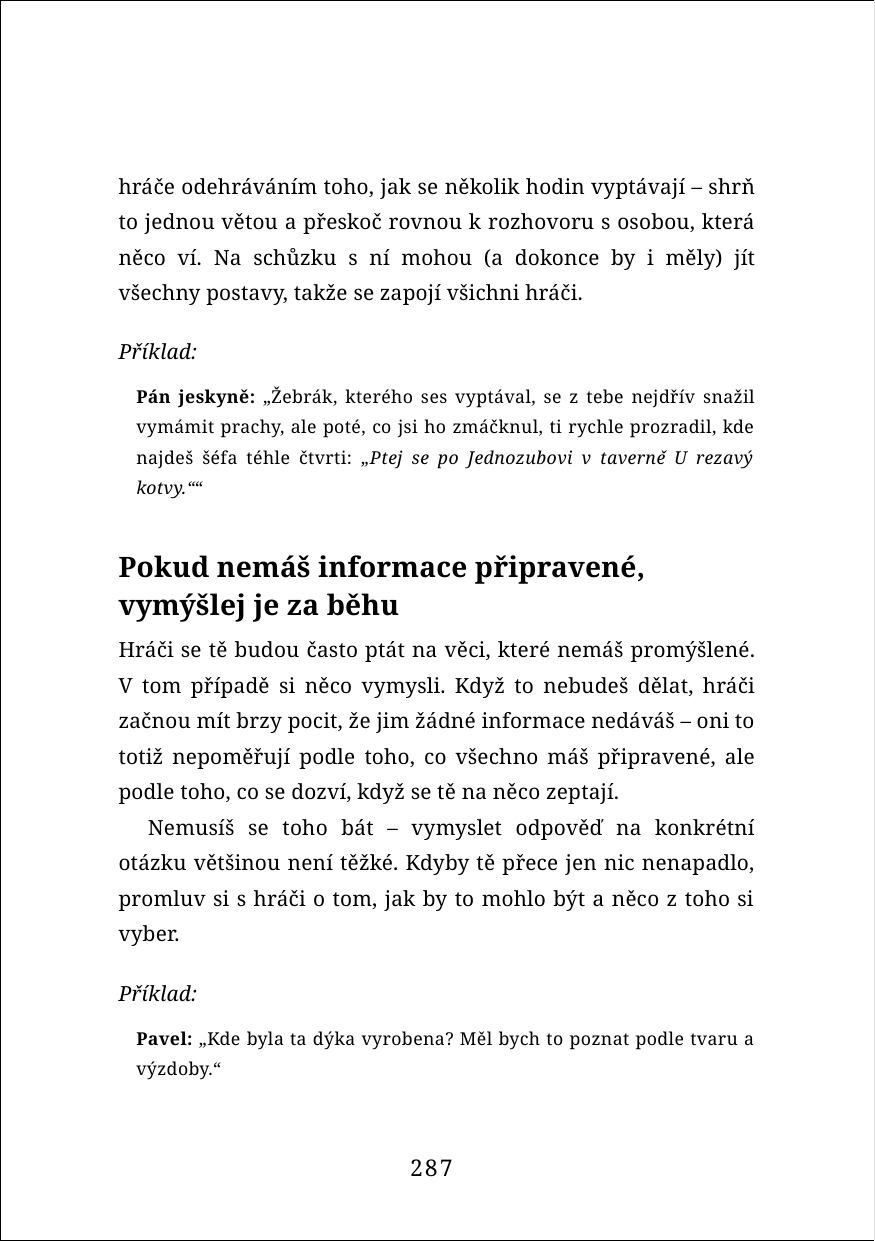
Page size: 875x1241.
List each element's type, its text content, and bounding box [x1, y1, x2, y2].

text Pavel: „Kde byla ta dýka vyrobena? Měl bych to poznat podle tvaru a výzdoby.“ [136, 1026, 756, 1080]
text Pán jeskyně: „Žebrák, kterého ses vyptával, se z tebe nejdřív snažil vymámit prachy, ale poté, co jsi ho zmáčknul, ti rychle prozradil, kde najdeš šéfa téhle čtvrti: „Ptej se po Jednozubovi v taverně U rezavý kotvy.““ [136, 385, 756, 499]
text Hráči se tě budou často ptát na věci, které nemáš promýšlené. V tom případě si něco vymysli. Když to nebudeš dělat, hráči začnou mít brzy pocit, že jim žádné informace nedáváš – oni to totiž nepoměřují podle toho, co všechno máš připravené, ale podle toho, co se dozví, když se tě na něco zeptají. Nemusíš se toho bát – vymyslet odpověď na konkrétní otázku většinou není těžké. Kdyby tě přece jen nic nenapadlo, promluv si s hráči o tom, jak by to mohlo být a něco z toho si vyber. [118, 635, 756, 948]
text Příklad: [118, 337, 756, 366]
text Příklad: [118, 979, 756, 1007]
subtitle Pokud nemáš informace připravené, vymýšlej je za běhu [118, 547, 756, 624]
text hráče odehráváním toho, jak se několik hodin vyptávají – shrň to jednou větou a přeskoč rovnou k rozhovoru s osobou, která něco ví. Na schůzku s ní mohou (a dokonce by i měly) jít všechny postavy, takže se zapojí všichni hráči. [118, 172, 756, 307]
